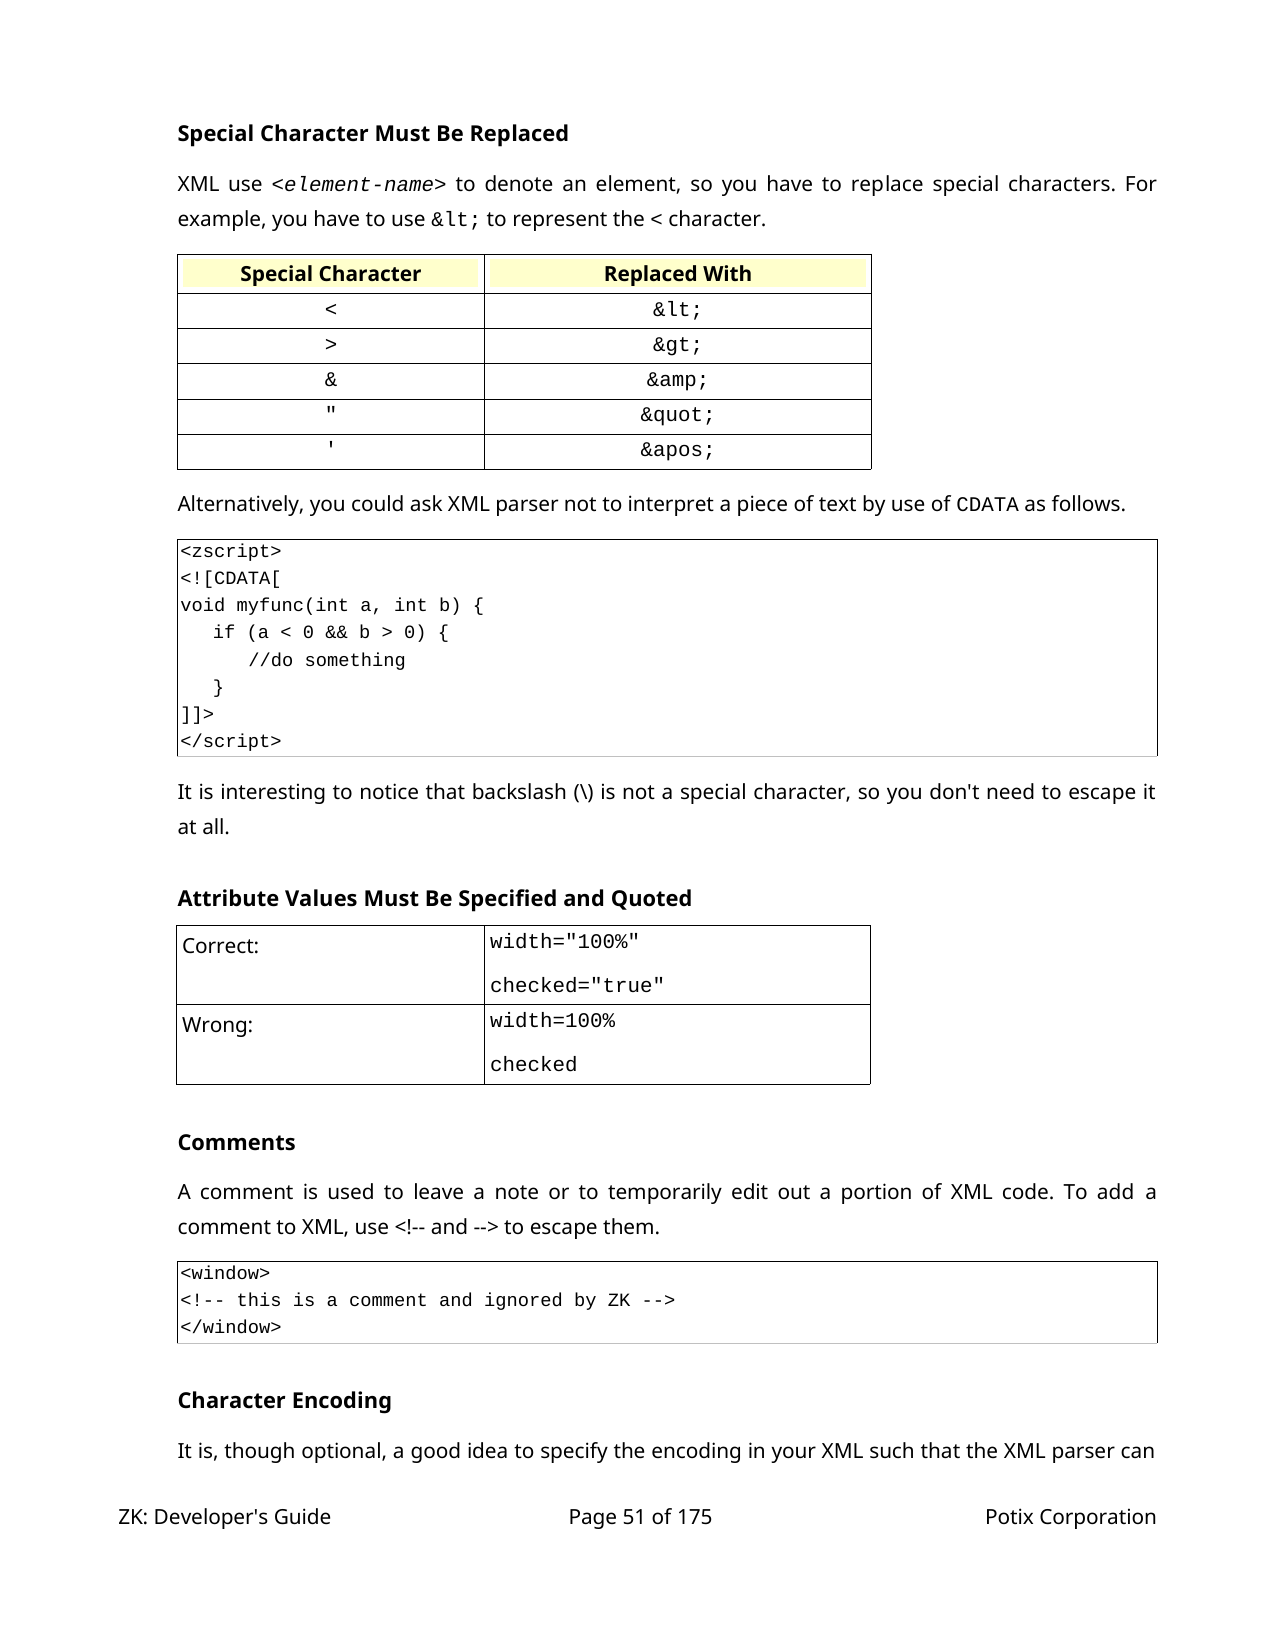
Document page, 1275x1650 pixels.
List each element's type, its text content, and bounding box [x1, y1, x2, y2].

table_cell &gt; [485, 329, 871, 363]
table_header Replaced With [485, 255, 871, 293]
text XML use <element-name> to denote an element, so you have to replace special characters. For example, you have to use &lt; to represent the < character. [177, 169, 1157, 233]
text It is interesting to notice that backslash (\) is not a special character, so you don't need to escape it at all. [177, 777, 1157, 840]
table_cell & [178, 364, 484, 399]
table_cell width=100% checked [485, 1005, 870, 1084]
text ]]> [178, 702, 1157, 726]
table_cell &quot; [485, 400, 871, 434]
text Alternatively, you could ask XML parser not to interpret a piece of text by use of CDATA as follows. [177, 489, 1157, 518]
table_cell &amp; [485, 364, 871, 399]
text </script> [178, 729, 1157, 756]
text It is, though optional, a good idea to specify the encoding in your XML such that the XML parser can [177, 1436, 1157, 1464]
table_cell < [178, 294, 484, 328]
table_cell ' [178, 435, 484, 469]
table_header width="100%" checked="true" [485, 926, 870, 1004]
table_cell " [178, 400, 484, 434]
text if (a < 0 && b > 0) { [178, 620, 1157, 644]
table_cell &lt; [485, 294, 871, 328]
text <![CDATA[ [178, 566, 1157, 590]
text A comment is used to leave a note or to temporarily edit out a portion of XML code. To add a comment to XML, use <!-- and --> to escape them. [177, 1177, 1157, 1240]
subtitle Special Character Must Be Replaced [177, 118, 1157, 148]
table_cell > [178, 329, 484, 363]
text //do something [178, 647, 1157, 672]
table_cell Wrong: [177, 1005, 484, 1084]
subtitle Comments [177, 1126, 1157, 1156]
subtitle Character Encoding [177, 1385, 1157, 1415]
text <window> [178, 1262, 1157, 1285]
table_cell &apos; [485, 435, 871, 469]
text } [178, 674, 1157, 699]
table_header Correct: [177, 926, 484, 1004]
text <!-- this is a comment and ignored by ZK --> [178, 1288, 1157, 1312]
subtitle Attribute Values Must Be Specified and Quoted [177, 883, 1157, 913]
text </window> [178, 1315, 1157, 1343]
text void myfunc(int a, int b) { [178, 593, 1157, 617]
table_header Special Character [178, 255, 484, 293]
text <zscript> [178, 540, 1157, 563]
